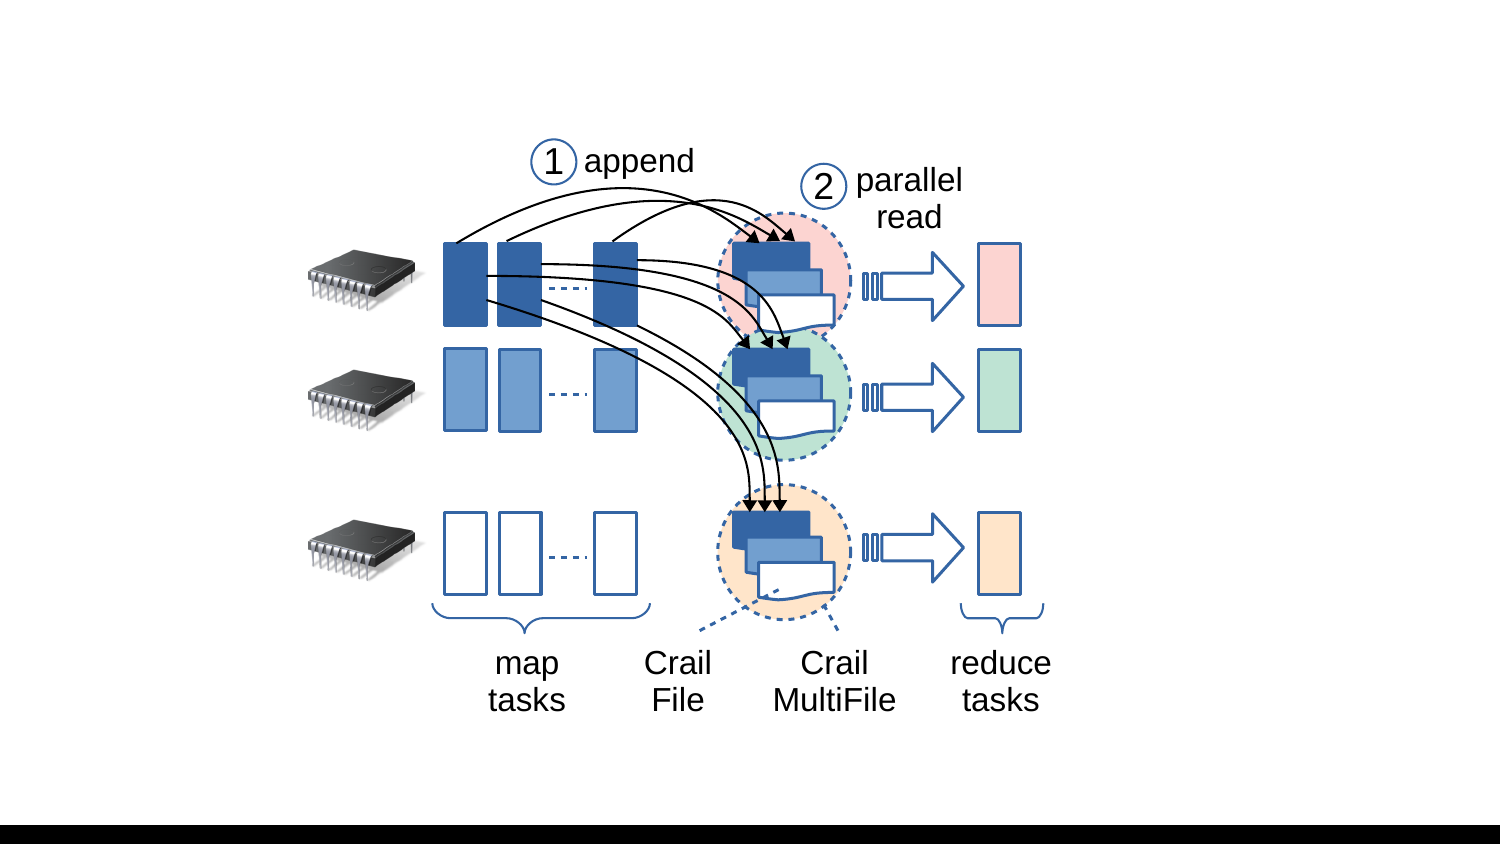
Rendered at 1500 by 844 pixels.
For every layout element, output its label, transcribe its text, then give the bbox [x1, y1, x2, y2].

text_box [444, 243, 487, 326]
text_box [881, 513, 964, 583]
text_box [978, 349, 1021, 432]
text_box parallel read [840, 154, 979, 244]
text_box [751, 488, 763, 500]
text_box [717, 484, 851, 620]
text_box [499, 512, 542, 595]
text_box [444, 348, 487, 431]
text_box [444, 512, 487, 595]
text_box reduce tasks [930, 637, 1072, 726]
text_box Crail File [619, 637, 709, 726]
text_box [594, 267, 637, 284]
text_box [498, 305, 541, 326]
text_box [872, 273, 878, 300]
text_box [863, 534, 868, 561]
text_box append [514, 134, 766, 194]
picture [307, 214, 428, 455]
text_box [624, 349, 637, 356]
text_box [863, 273, 868, 300]
text_box 2 [801, 163, 840, 209]
text_box [881, 252, 964, 321]
text_box [594, 349, 637, 432]
text_box [978, 243, 1021, 326]
text_box [881, 363, 964, 432]
text_box [594, 282, 637, 326]
text_box [872, 384, 878, 411]
text_box append [583, 190, 661, 194]
text_box [498, 277, 541, 316]
text_box [766, 484, 778, 500]
picture [307, 484, 428, 605]
text_box [594, 512, 637, 595]
text_box Crail MultiFile [709, 637, 961, 727]
text_box [717, 396, 758, 455]
text_box [498, 243, 541, 275]
text_box map tasks [435, 637, 619, 726]
text_box [872, 534, 878, 561]
text_box [594, 243, 637, 268]
text_box [499, 349, 541, 432]
text_box 1 [531, 139, 577, 185]
text_box [717, 213, 851, 461]
text_box [863, 384, 868, 411]
text_box [978, 512, 1021, 595]
text_box [717, 379, 775, 460]
